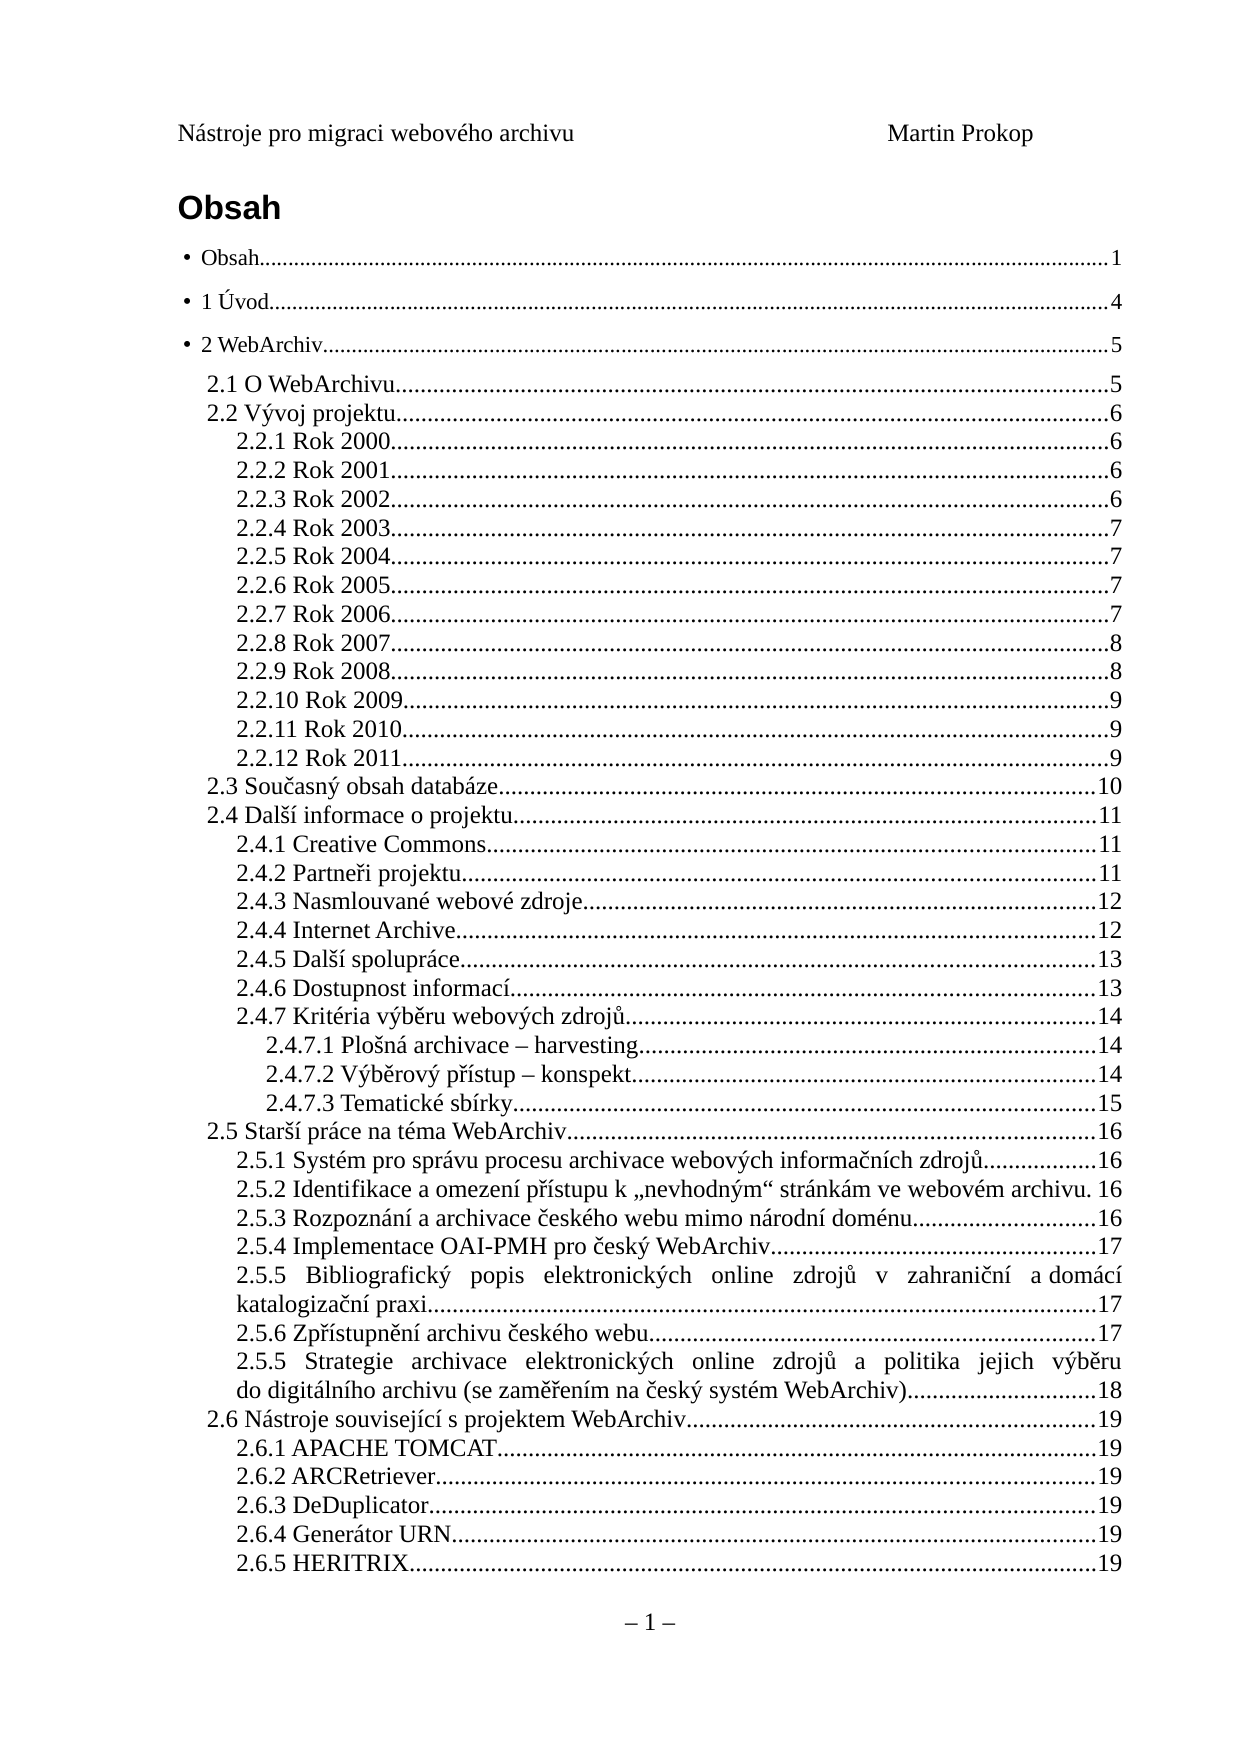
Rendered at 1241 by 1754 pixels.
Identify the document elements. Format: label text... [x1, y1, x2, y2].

text 2.6.3 DeDuplicator 19 [236, 1490, 1122, 1519]
list 2 WebArchiv 5 [183, 331, 1122, 358]
text 2.6 Nástroje související s projektem WebArchiv 19 [207, 1404, 1122, 1433]
text 2.5.3 Rozpoznání a archivace českého webu mimo národní doménu 16 [236, 1203, 1122, 1231]
text 2.4.7.2 Výběrový přístup – konspekt 14 [266, 1059, 1122, 1088]
text 2.5.6 Zpřístupnění archivu českého webu 17 [236, 1318, 1122, 1346]
text 2.4.6 Dostupnost informací 13 [236, 973, 1122, 1001]
text 2.1 O WebArchivu 5 [207, 369, 1122, 398]
text 2.5.4 Implementace OAI-PMH pro český WebArchiv 17 [236, 1231, 1122, 1260]
text 2.4.5 Další spolupráce 13 [236, 944, 1122, 973]
text 2.4.3 Nasmlouvané webové zdroje 12 [236, 886, 1122, 915]
text 2.4.7.1 Plošná archivace – harvesting 14 [266, 1030, 1122, 1059]
text 2.4 Další informace o projektu 11 [207, 800, 1122, 829]
text 2.2 Vývoj projektu 6 [207, 398, 1122, 426]
text 2.4.7.3 Tematické sbírky 15 [266, 1088, 1122, 1116]
text 2.5.5 Strategie archivace elektronických online zdrojů a politika jejich výběru do digitálního archivu (se zaměřením na český systém WebArchiv) 18 [236, 1346, 1122, 1404]
text 2.2.10 Rok 2009 9 [236, 685, 1122, 714]
text 2.5.2 Identifikace a omezení přístupu k „nevhodným“ stránkám ve webovém archivu 16 [236, 1174, 1122, 1203]
subtitle Obsah [177, 188, 1122, 227]
list 1 Úvod 4 [183, 288, 1122, 314]
text 2.6.5 HERITRIX 19 [236, 1548, 1122, 1576]
text 2.2.5 Rok 2004 7 [236, 541, 1122, 570]
text 2.5.1 Systém pro správu procesu archivace webových informačních zdrojů 16 [236, 1145, 1122, 1174]
text 2.6.4 Generátor URN 19 [236, 1519, 1122, 1548]
text 2.2.12 Rok 2011 9 [236, 743, 1122, 771]
text 2.2.1 Rok 2000 6 [236, 426, 1122, 455]
text 2.5.5 Bibliografický popis elektronických online zdrojů v zahraniční a domácí katalogizační praxi 17 [236, 1260, 1122, 1318]
text 2.2.7 Rok 2006 7 [236, 599, 1122, 628]
text 2.4.4 Internet Archive 12 [236, 915, 1122, 944]
text 2.2.8 Rok 2007 8 [236, 628, 1122, 656]
text 2.3 Současný obsah databáze 10 [207, 771, 1122, 800]
text 2.4.1 Creative Commons 11 [236, 829, 1122, 858]
text 2.2.4 Rok 2003 7 [236, 513, 1122, 541]
list Obsah 1 [183, 244, 1122, 271]
text 2.2.11 Rok 2010 9 [236, 714, 1122, 743]
text 2.4.2 Partneři projektu 11 [236, 858, 1122, 886]
text 2.2.3 Rok 2002 6 [236, 484, 1122, 513]
text 2.2.2 Rok 2001 6 [236, 455, 1122, 484]
text 2.4.7 Kritéria výběru webových zdrojů 14 [236, 1001, 1122, 1030]
text 2.6.1 APACHE TOMCAT 19 [236, 1433, 1122, 1461]
text 2.2.9 Rok 2008 8 [236, 656, 1122, 685]
text 2.2.6 Rok 2005 7 [236, 570, 1122, 599]
text 2.6.2 ARCRetriever 19 [236, 1461, 1122, 1490]
text 2.5 Starší práce na téma WebArchiv 16 [207, 1116, 1122, 1145]
